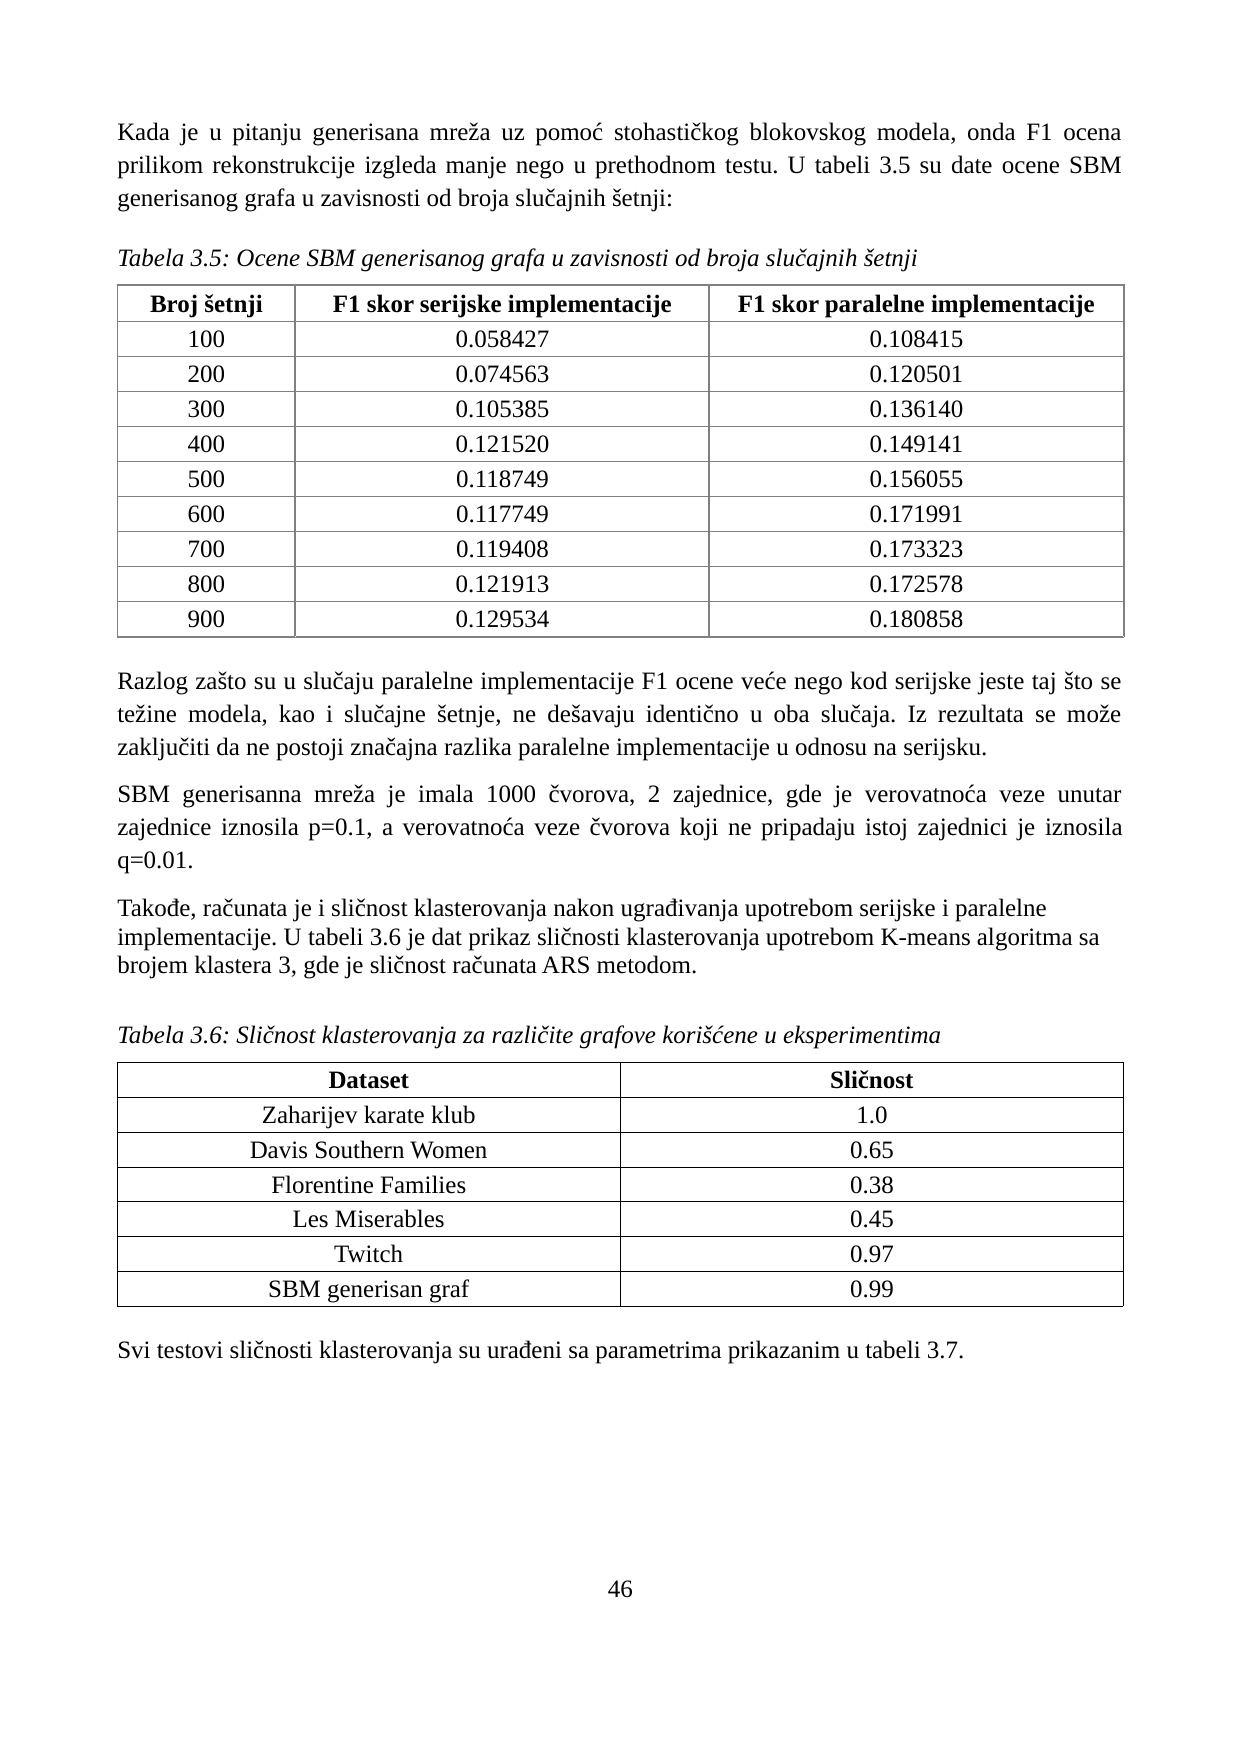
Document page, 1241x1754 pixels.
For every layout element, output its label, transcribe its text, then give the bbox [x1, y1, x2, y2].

table_cell 0.99 [621, 1272, 1123, 1306]
table_header F1 skor paralelne implementacije [710, 286, 1123, 321]
table_cell 0.156055 [710, 462, 1123, 496]
table_header Broj šetnji [118, 286, 294, 321]
text Kada je u pitanju generisana mreža uz pomoć stohastičkog blokovskog modela, onda F1 ocena prilikom rekonstrukcije izgleda manje nego u prethodnom testu. U tabeli 3.5 su date ocene SBM generisanog grafa u zavisnosti od broja slučajnih šetnji: [117, 117, 1123, 212]
table_cell 0.149141 [710, 427, 1123, 461]
table_cell 0.117749 [296, 497, 708, 531]
table_cell 600 [118, 497, 294, 531]
table_cell Zaharijev karate klub [118, 1098, 620, 1132]
table_cell 0.074563 [296, 357, 708, 391]
table_cell 0.136140 [710, 392, 1123, 426]
table_cell 0.105385 [296, 392, 708, 426]
table_cell 0.45 [621, 1202, 1123, 1236]
text Svi testovi sličnosti klasterovanja su urađeni sa parametrima prikazanim u tabeli 3.7. [117, 1335, 1123, 1364]
table_cell 0.65 [621, 1133, 1123, 1167]
table_cell 1.0 [621, 1098, 1123, 1132]
table_cell 700 [118, 532, 294, 566]
text Razlog zašto su u slučaju paralelne implementacije F1 ocene veće nego kod serijske jeste taj što se težine modela, kao i slučajne šetnje, ne dešavaju identično u oba slučaja. Iz rezultata se može zaključiti da ne postoji značajna razlika paralelne implementacije u odnosu na serijsku. [117, 666, 1123, 761]
table_cell 0.120501 [710, 357, 1123, 391]
table_cell 0.108415 [710, 322, 1123, 356]
table_cell SBM generisan graf [118, 1272, 620, 1306]
table_cell 300 [118, 392, 294, 426]
table_cell Twitch [118, 1237, 620, 1271]
text SBM generisanna mreža je imala 1000 čvorova, 2 zajednice, gde je verovatnoća veze unutar zajednice iznosila p=0.1, a verovatnoća veze čvorova koji ne pripadaju istoj zajednici je iznosila q=0.01. [117, 779, 1123, 874]
table_cell 0.171991 [710, 497, 1123, 531]
table_cell 0.119408 [296, 532, 708, 566]
table_header F1 skor serijske implementacije [296, 286, 708, 321]
table_cell 500 [118, 462, 294, 496]
table_cell Les Miserables [118, 1202, 620, 1236]
table_cell 0.129534 [296, 602, 708, 636]
table_cell 0.38 [621, 1168, 1123, 1201]
table_cell 200 [118, 357, 294, 391]
table_cell 0.172578 [710, 567, 1123, 601]
table_cell 800 [118, 567, 294, 601]
text Takođe, računata je i sličnost klasterovanja nakon ugrađivanja upotrebom serijske i paralelne implementacije. U tabeli 3.6 je dat prikaz sličnosti klasterovanja upotrebom K-means algoritma sa brojem klastera 3, gde je sličnost računata ARS metodom. [117, 893, 1123, 979]
table_header Sličnost [621, 1063, 1123, 1097]
table_cell Davis Southern Women [118, 1133, 620, 1167]
table_cell 100 [118, 322, 294, 356]
text Tabela 3.6: Sličnost klasterovanja za različite grafove korišćene u eksperimentima [117, 1021, 1123, 1049]
table_cell 0.118749 [296, 462, 708, 496]
table_cell Florentine Families [118, 1168, 620, 1201]
table_cell 0.180858 [710, 602, 1123, 636]
text Tabela 3.5: Ocene SBM generisanog grafa u zavisnosti od broja slučajnih šetnji [117, 243, 1123, 272]
table_cell 0.97 [621, 1237, 1123, 1271]
table_cell 0.121520 [296, 427, 708, 461]
table_cell 900 [118, 602, 294, 636]
table_cell 0.121913 [296, 567, 708, 601]
table_cell 0.058427 [296, 322, 708, 356]
table_cell 0.173323 [710, 532, 1123, 566]
table_cell 400 [118, 427, 294, 461]
table_header Dataset [118, 1063, 620, 1097]
